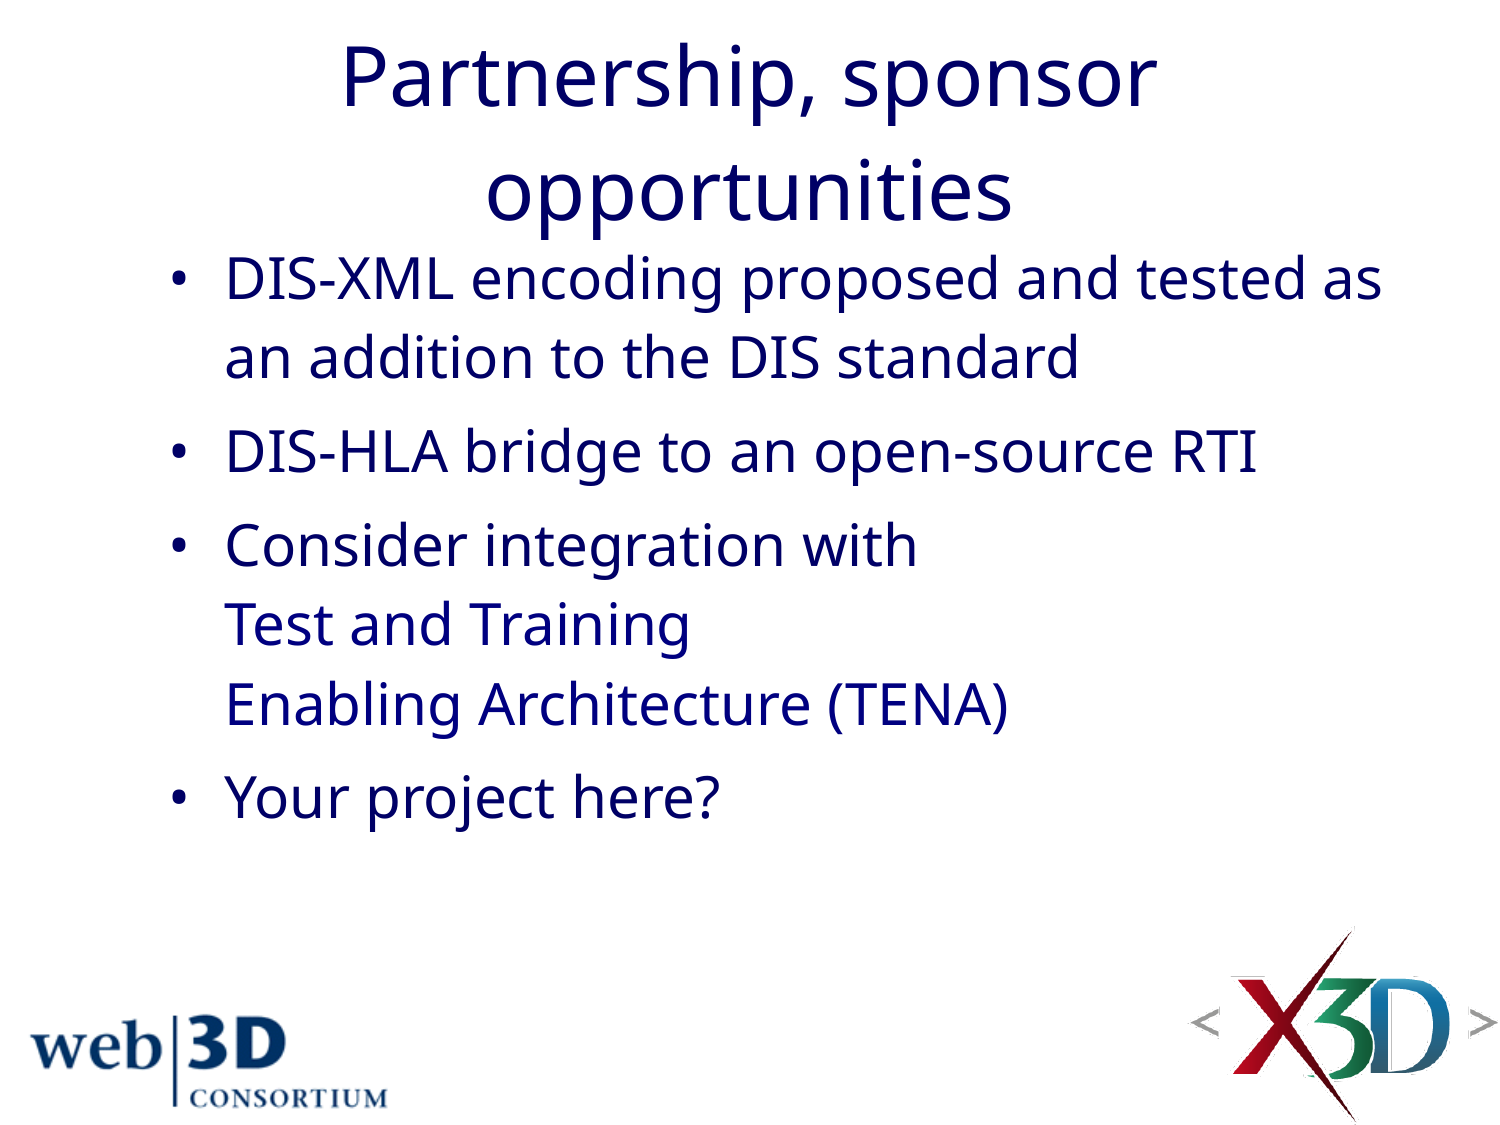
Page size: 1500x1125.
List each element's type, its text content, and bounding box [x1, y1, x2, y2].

list DIS-XML encoding proposed and tested as an addition to the DIS standard DIS-HLA bridge to an open-source RTI Consider integration with Test and Training Enabling Architecture (TENA) Your project here? [112, 237, 1388, 986]
picture [1187, 926, 1500, 1125]
title Partnership, sponsor opportunities [112, 44, 1388, 218]
picture [12, 998, 413, 1118]
